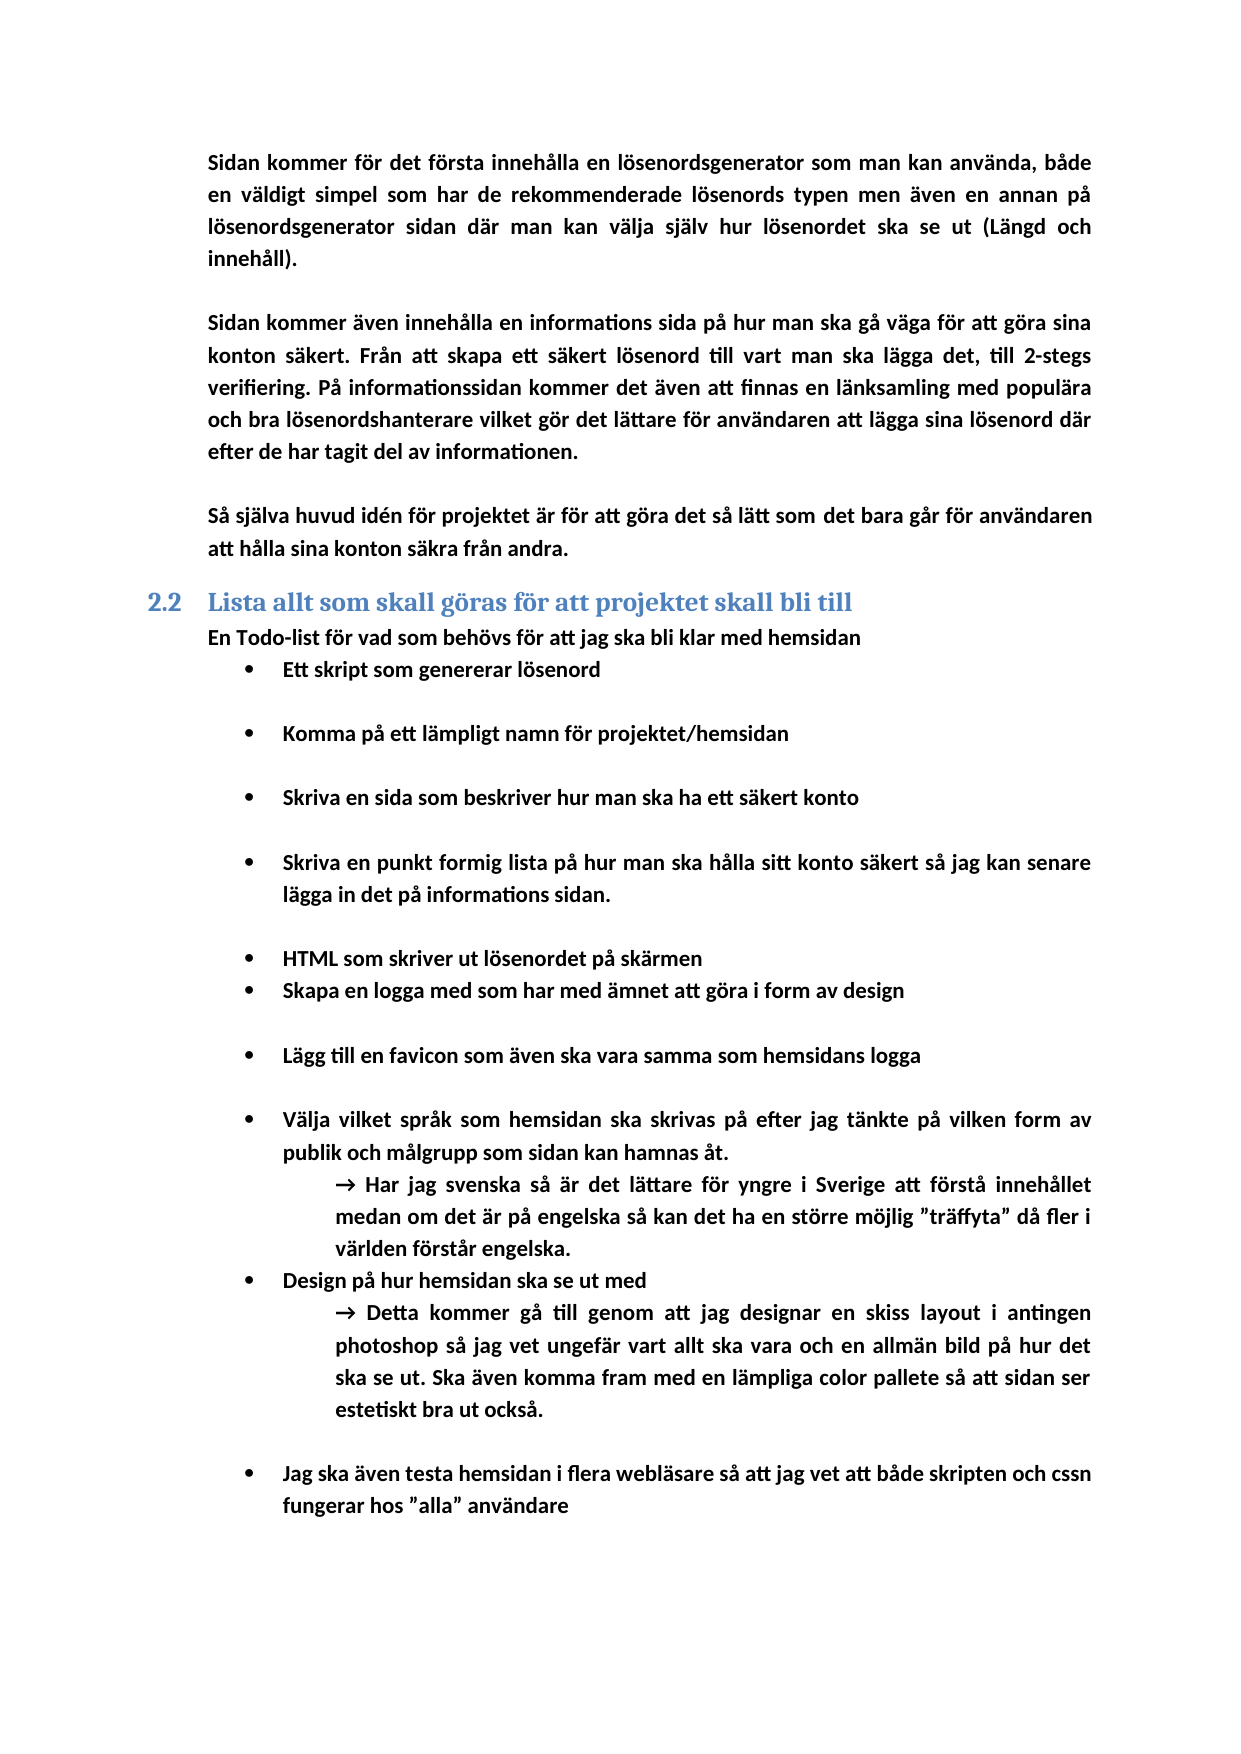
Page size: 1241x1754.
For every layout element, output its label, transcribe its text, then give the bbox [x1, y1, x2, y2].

subtitle Lista allt som skall göras för att projektet skall bli till [148, 587, 1093, 618]
text Sidan kommer för det första innehålla en lösenordsgenerator som man kan använda, både en väldigt simpel som har de rekommenderade lösenords typen men även en annan på lösenordsgenerator sidan där man kan välja själv hur lösenordet ska se ut (Längd och innehåll). [208, 148, 1093, 272]
text → Har jag svenska så är det lättare för yngre i Sverige att förstå innehållet medan om det är på engelska så kan det ha en större möjlig ”träffyta” då fler i världen förstår engelska. [335, 1170, 1093, 1262]
list Skapa en logga med som har med ämnet att göra i form av design [245, 977, 1093, 1005]
list Skriva en punkt formig lista på hur man ska hålla sitt konto säkert så jag kan senare lägga in det på informations sidan. [245, 848, 1093, 908]
list Komma på ett lämpligt namn för projektet/hemsidan [245, 719, 1093, 747]
text En Todo-list för vad som behövs för att jag ska bli klar med hemsidan [208, 623, 1093, 651]
text Så själva huvud idén för projektet är för att göra det så lätt som det bara går för användaren att hålla sina konton säkra från andra. [208, 502, 1093, 562]
list Lägg till en favicon som även ska vara samma som hemsidans logga [245, 1041, 1093, 1069]
text → Detta kommer gå till genom att jag designar en skiss layout i antingen photoshop så jag vet ungefär vart allt ska vara och en allmän bild på hur det ska se ut. Ska även komma fram med en lämpliga color pallete så att sidan ser estetiskt bra ut också. [335, 1298, 1093, 1423]
list Jag ska även testa hemsidan i flera webläsare så att jag vet att både skripten och cssn fungerar hos ”alla” användare [245, 1459, 1093, 1520]
list Ett skript som genererar lösenord [245, 655, 1093, 683]
list Design på hur hemsidan ska se ut med [245, 1266, 1093, 1294]
list Skriva en sida som beskriver hur man ska ha ett säkert konto [245, 783, 1093, 812]
list HTML som skriver ut lösenordet på skärmen [245, 944, 1093, 972]
text Sidan kommer även innehålla en informations sida på hur man ska gå väga för att göra sina konton säkert. Från att skapa ett säkert lösenord till vart man ska lägga det, till 2-stegs verifiering. På informationssidan kommer det även att finnas en länksamling med populära och bra lösenordshanterare vilket gör det lättare för användaren att lägga sina lösenord där efter de har tagit del av informationen. [208, 308, 1093, 465]
list Välja vilket språk som hemsidan ska skrivas på efter jag tänkte på vilken form av publik och målgrupp som sidan kan hamnas åt. [245, 1105, 1093, 1166]
